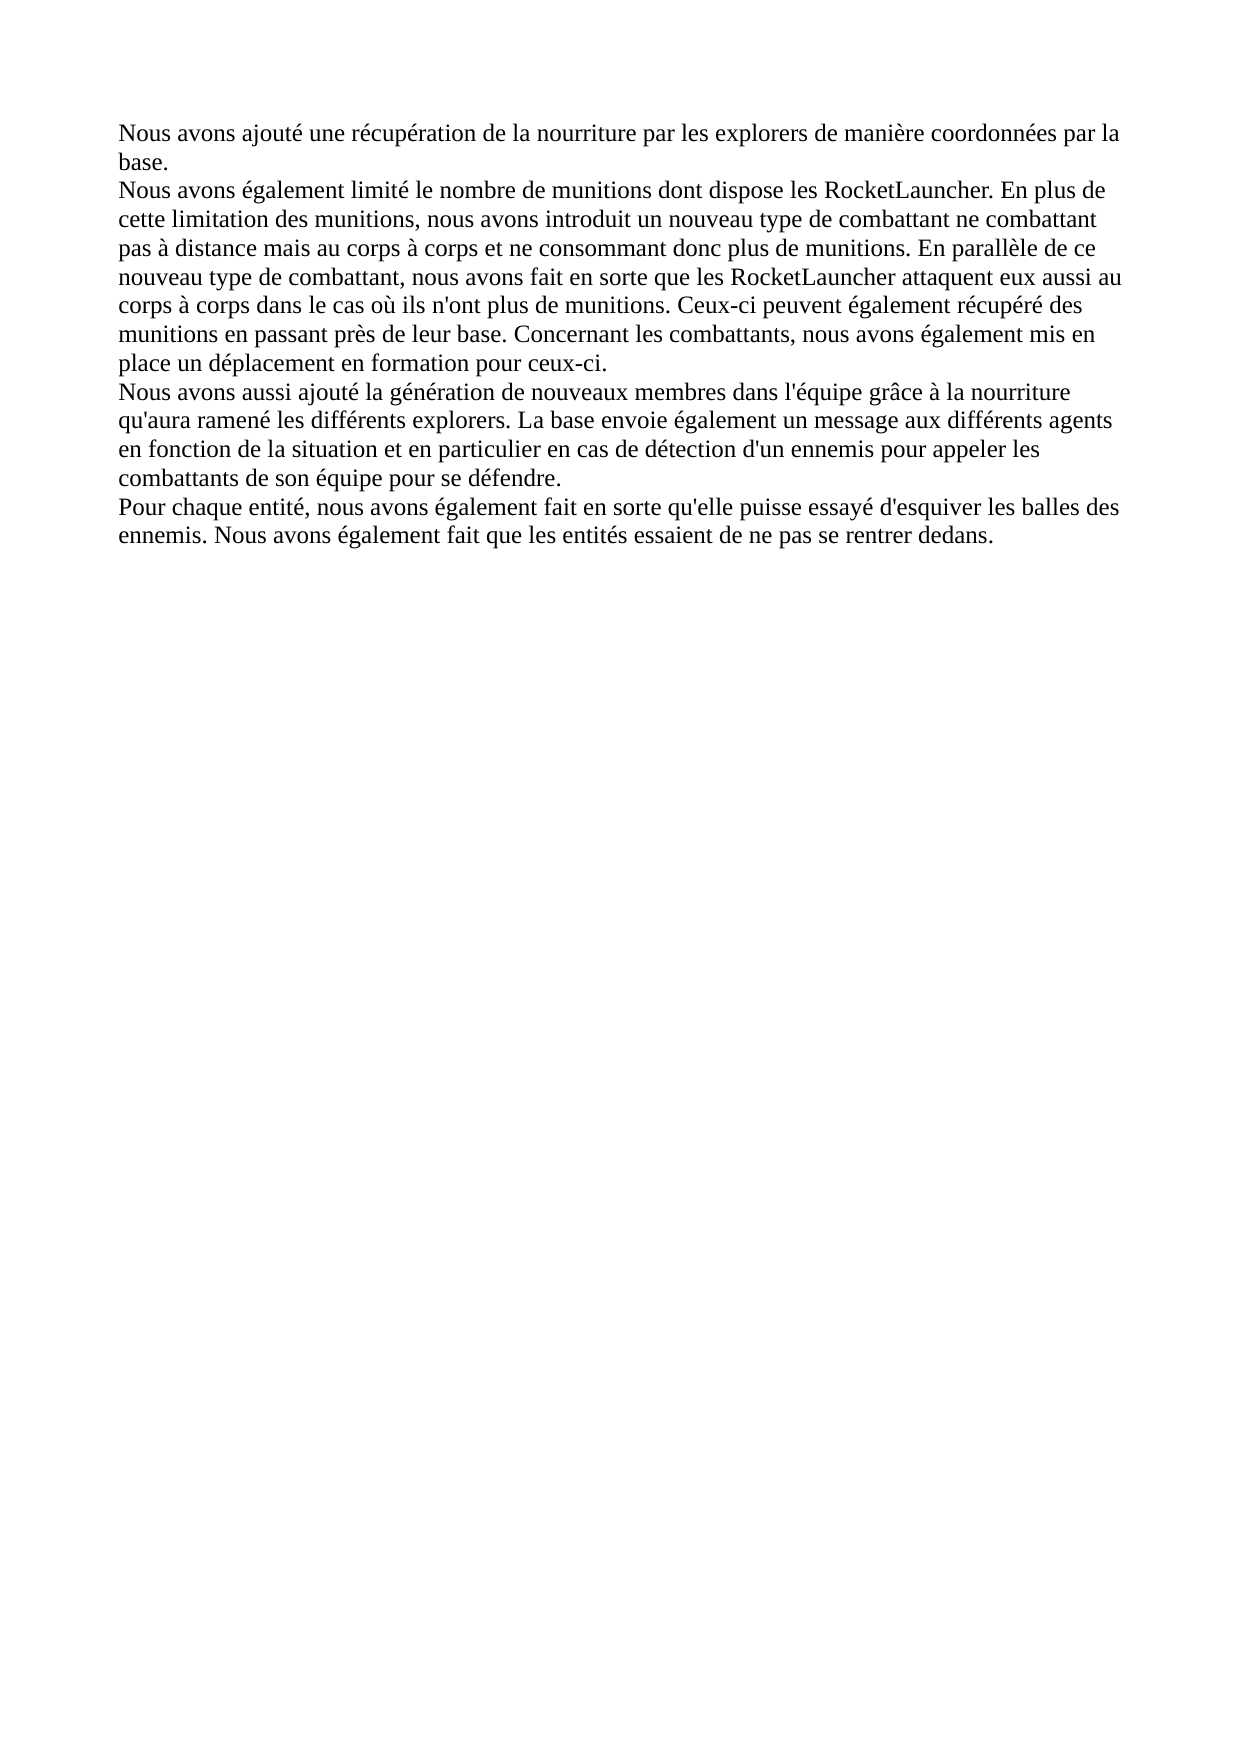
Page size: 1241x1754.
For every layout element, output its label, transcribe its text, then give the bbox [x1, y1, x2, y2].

text Nous avons ajouté une récupération de la nourriture par les explorers de manière coordonnées par la base. [118, 118, 1122, 176]
text Pour chaque entité, nous avons également fait en sorte qu'elle puisse essayé d'esquiver les balles des ennemis. Nous avons également fait que les entités essaient de ne pas se rentrer dedans. [118, 492, 1122, 549]
text Nous avons aussi ajouté la génération de nouveaux membres dans l'équipe grâce à la nourriture qu'aura ramené les différents explorers. La base envoie également un message aux différents agents en fonction de la situation et en particulier en cas de détection d'un ennemis pour appeler les combattants de son équipe pour se défendre. [118, 377, 1122, 492]
text Nous avons également limité le nombre de munitions dont dispose les RocketLauncher. En plus de cette limitation des munitions, nous avons introduit un nouveau type de combattant ne combattant pas à distance mais au corps à corps et ne consommant donc plus de munitions. En parallèle de ce nouveau type de combattant, nous avons fait en sorte que les RocketLauncher attaquent eux aussi au corps à corps dans le cas où ils n'ont plus de munitions. Ceux-ci peuvent également récupéré des munitions en passant près de leur base. Concernant les combattants, nous avons également mis en place un déplacement en formation pour ceux-ci. [118, 176, 1122, 377]
